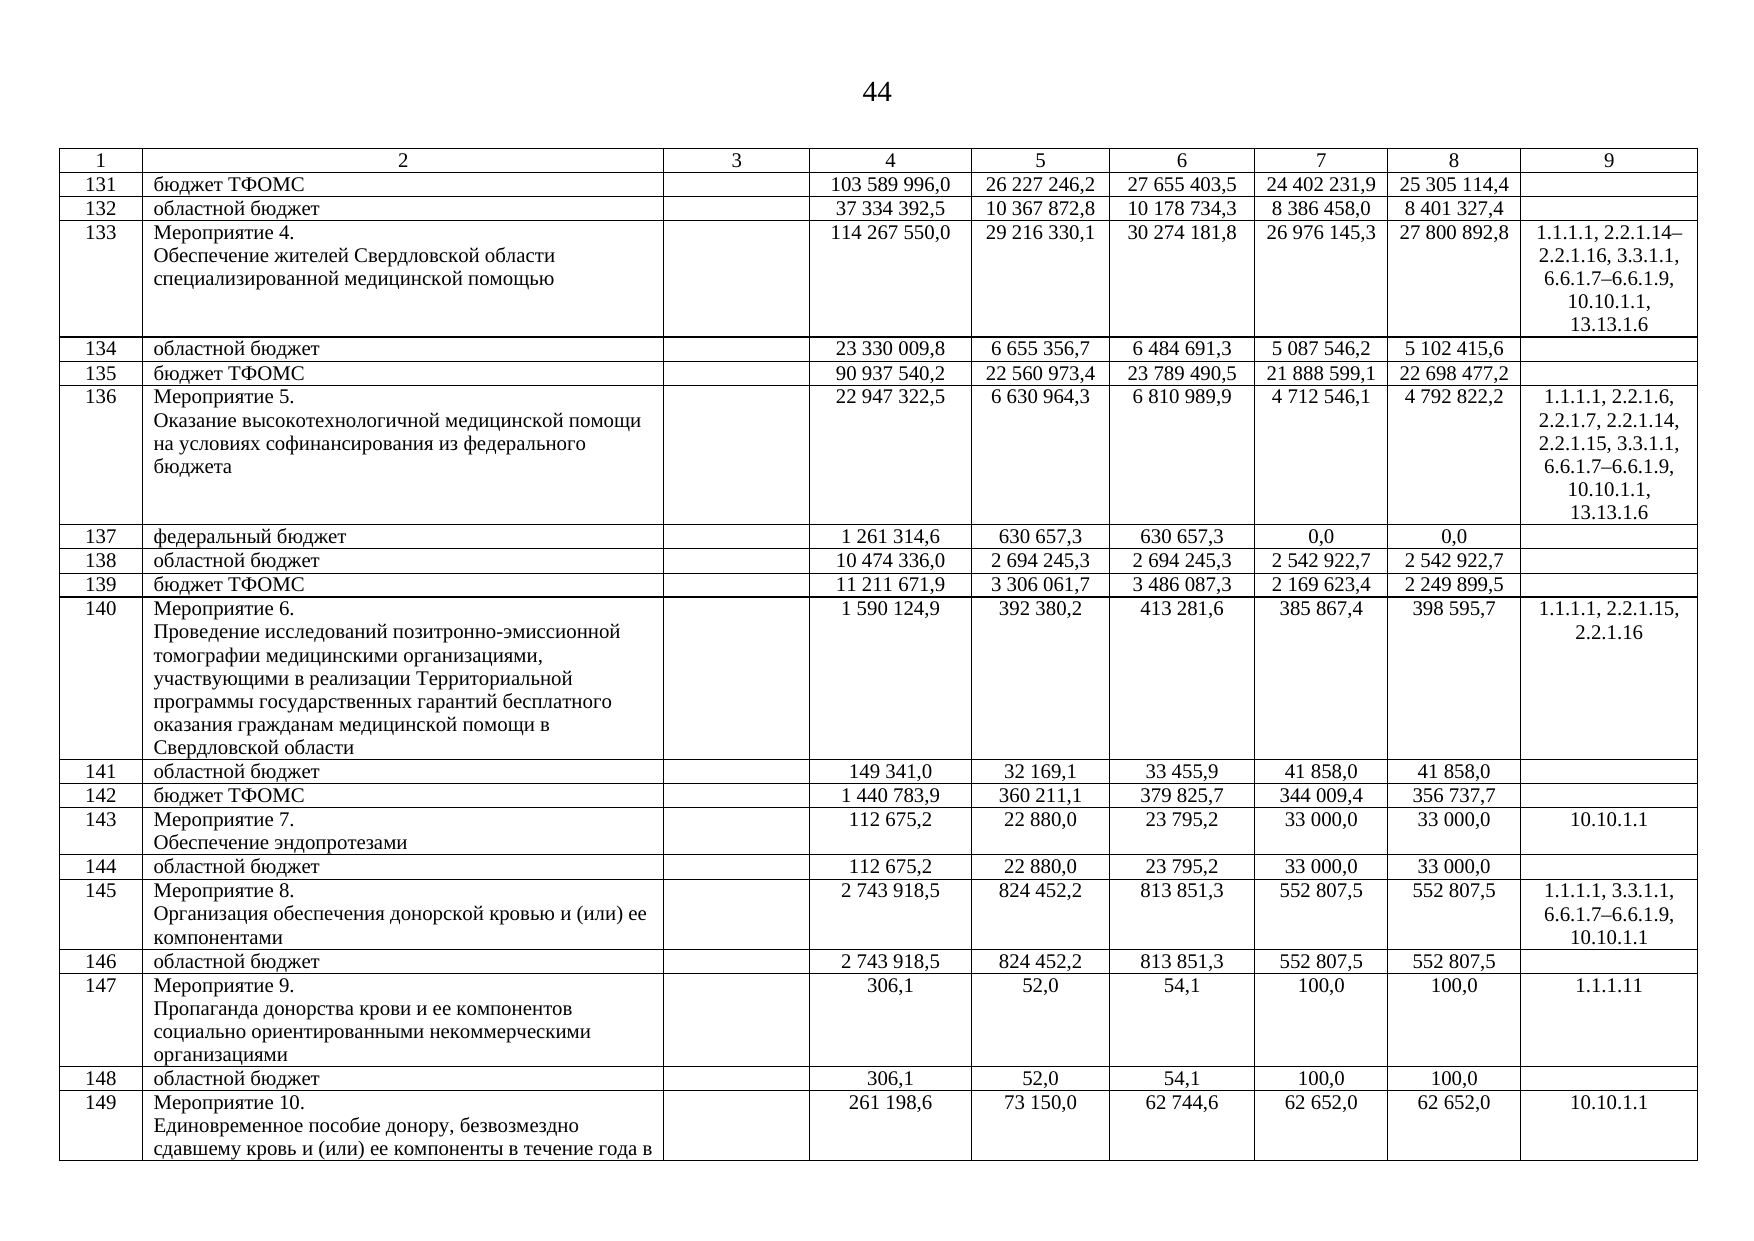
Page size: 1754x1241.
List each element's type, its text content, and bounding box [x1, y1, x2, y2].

table_cell Мероприятие 6. Проведение исследований позитронно-эмиссионной томографии медицинскими организациями, участвующими в реализации Территориальной программы государственных гарантий бесплатного оказания гражданам медицинской помощи в Свердловской области [143, 598, 663, 759]
table_cell [1521, 950, 1697, 973]
table_cell 10 367 872,8 [972, 197, 1109, 220]
table_cell 148 [60, 1067, 142, 1090]
table_cell областной бюджет [143, 549, 663, 572]
table_cell 2 542 922,7 [1255, 549, 1387, 572]
table_cell 824 452,2 [972, 950, 1109, 973]
table_cell 22 880,0 [972, 808, 1109, 854]
table_cell 52,0 [972, 974, 1109, 1066]
table_cell [664, 784, 809, 807]
table_cell 2 694 245,3 [972, 549, 1109, 572]
table_cell 10 474 336,0 [810, 549, 971, 572]
table_cell 33 000,0 [1255, 855, 1387, 878]
table_cell [1521, 760, 1697, 783]
table_cell 37 334 392,5 [810, 197, 971, 220]
table_cell 21 888 599,1 [1255, 362, 1387, 384]
table_cell 1.1.1.1, 2.2.1.14–2.2.1.16, 3.3.1.1, 6.6.1.7–6.6.1.9, 10.10.1.1, 13.13.1.6 [1521, 221, 1697, 336]
table_cell [664, 549, 809, 572]
table_cell 630 657,3 [972, 525, 1109, 548]
table_cell [664, 760, 809, 783]
table_cell 41 858,0 [1255, 760, 1387, 783]
table_cell 552 807,5 [1255, 880, 1387, 949]
table_cell [664, 197, 809, 220]
table_cell [1521, 855, 1697, 878]
table_cell областной бюджет [143, 950, 663, 973]
table_cell бюджет ТФОМС [143, 784, 663, 807]
table_cell 54,1 [1110, 974, 1254, 1066]
table_cell 1.1.1.1, 2.2.1.15, 2.2.1.16 [1521, 598, 1697, 759]
table_cell областной бюджет [143, 197, 663, 220]
table_cell 10.10.1.1 [1521, 1091, 1697, 1160]
table_cell 1.1.1.11 [1521, 974, 1697, 1066]
table_cell [664, 221, 809, 336]
table_cell 141 [60, 760, 142, 783]
table_cell 413 281,6 [1110, 598, 1254, 759]
table_cell 552 807,5 [1388, 880, 1520, 949]
table_header 5 [972, 149, 1109, 172]
table_cell 23 330 009,8 [810, 338, 971, 361]
table_cell 360 211,1 [972, 784, 1109, 807]
table_header 2 [143, 149, 663, 172]
table_cell [664, 574, 809, 596]
table_cell 103 589 996,0 [810, 173, 971, 196]
table_cell Мероприятие 7. Обеспечение эндопротезами [143, 808, 663, 854]
table_cell [664, 525, 809, 548]
table_cell 27 655 403,5 [1110, 173, 1254, 196]
table_cell 630 657,3 [1110, 525, 1254, 548]
table_cell 22 880,0 [972, 855, 1109, 878]
table_cell бюджет ТФОМС [143, 574, 663, 596]
table_cell 3 486 087,3 [1110, 574, 1254, 596]
table_cell 306,1 [810, 974, 971, 1066]
table_cell 6 655 356,7 [972, 338, 1109, 361]
table_cell 2 249 899,5 [1388, 574, 1520, 596]
table_cell 23 789 490,5 [1110, 362, 1254, 384]
table_cell 11 211 671,9 [810, 574, 971, 596]
table_cell 29 216 330,1 [972, 221, 1109, 336]
table_cell 22 947 322,5 [810, 386, 971, 524]
table_header 6 [1110, 149, 1254, 172]
table_cell 6 484 691,3 [1110, 338, 1254, 361]
table_cell 22 698 477,2 [1388, 362, 1520, 384]
table_header 3 [664, 149, 809, 172]
table_cell областной бюджет [143, 338, 663, 361]
table_cell 379 825,7 [1110, 784, 1254, 807]
table_cell [1521, 574, 1697, 596]
table_cell 32 169,1 [972, 760, 1109, 783]
table_cell [664, 338, 809, 361]
table_cell 33 000,0 [1388, 808, 1520, 854]
table_cell 33 000,0 [1255, 808, 1387, 854]
table_cell [664, 362, 809, 384]
table_cell 344 009,4 [1255, 784, 1387, 807]
table_cell 2 743 918,5 [810, 880, 971, 949]
table_cell 100,0 [1255, 974, 1387, 1066]
table_cell 0,0 [1255, 525, 1387, 548]
table_cell 356 737,7 [1388, 784, 1520, 807]
table_cell 23 795,2 [1110, 855, 1254, 878]
table_cell 112 675,2 [810, 855, 971, 878]
table_cell бюджет ТФОМС [143, 362, 663, 384]
table_cell 27 800 892,8 [1388, 221, 1520, 336]
table_cell 1 590 124,9 [810, 598, 971, 759]
table_cell 41 858,0 [1388, 760, 1520, 783]
table_cell 1.1.1.1, 3.3.1.1, 6.6.1.7–6.6.1.9, 10.10.1.1 [1521, 880, 1697, 949]
table_cell [1521, 338, 1697, 361]
table_cell [664, 855, 809, 878]
table_cell 136 [60, 386, 142, 524]
table_cell [664, 880, 809, 949]
table_cell бюджет ТФОМС [143, 173, 663, 196]
table_cell Мероприятие 4. Обеспечение жителей Свердловской области специализированной медицинской помощью [143, 221, 663, 336]
table_cell [1521, 549, 1697, 572]
table_cell 54,1 [1110, 1067, 1254, 1090]
table_cell 100,0 [1388, 1067, 1520, 1090]
table_cell [1521, 1067, 1697, 1090]
table_cell 62 652,0 [1388, 1091, 1520, 1160]
table_cell 1 261 314,6 [810, 525, 971, 548]
table_cell 33 000,0 [1388, 855, 1520, 878]
table_cell 23 795,2 [1110, 808, 1254, 854]
table_cell [664, 808, 809, 854]
table_cell федеральный бюджет [143, 525, 663, 548]
table_cell 2 169 623,4 [1255, 574, 1387, 596]
table_cell Мероприятие 9. Пропаганда донорства крови и ее компонентов социально ориентированными некоммерческими организациями [143, 974, 663, 1066]
table_cell 142 [60, 784, 142, 807]
table_cell 146 [60, 950, 142, 973]
table_cell [664, 598, 809, 759]
table_cell 100,0 [1255, 1067, 1387, 1090]
table_cell 2 694 245,3 [1110, 549, 1254, 572]
table_cell 306,1 [810, 1067, 971, 1090]
table_cell 73 150,0 [972, 1091, 1109, 1160]
table_cell 112 675,2 [810, 808, 971, 854]
table_cell Мероприятие 8. Организация обеспечения донорской кровью и (или) ее компонентами [143, 880, 663, 949]
table_cell 26 227 246,2 [972, 173, 1109, 196]
table_cell 140 [60, 598, 142, 759]
table_cell 6 630 964,3 [972, 386, 1109, 524]
table_cell 143 [60, 808, 142, 854]
table_header 9 [1521, 149, 1697, 172]
table_cell [664, 1091, 809, 1160]
table_cell 144 [60, 855, 142, 878]
table_cell 4 792 822,2 [1388, 386, 1520, 524]
table_cell [1521, 784, 1697, 807]
table_cell [664, 1067, 809, 1090]
table_cell 8 401 327,4 [1388, 197, 1520, 220]
table_cell областной бюджет [143, 1067, 663, 1090]
table_cell 392 380,2 [972, 598, 1109, 759]
table_cell 62 744,6 [1110, 1091, 1254, 1160]
table_cell [1521, 173, 1697, 196]
table_header 4 [810, 149, 971, 172]
table_cell 8 386 458,0 [1255, 197, 1387, 220]
table_cell 5 102 415,6 [1388, 338, 1520, 361]
table_cell 1 440 783,9 [810, 784, 971, 807]
table_cell 131 [60, 173, 142, 196]
table_cell [1521, 362, 1697, 384]
table_cell 398 595,7 [1388, 598, 1520, 759]
table_cell областной бюджет [143, 855, 663, 878]
table_cell 6 810 989,9 [1110, 386, 1254, 524]
table_cell [1521, 197, 1697, 220]
table_cell 52,0 [972, 1067, 1109, 1090]
table_cell 114 267 550,0 [810, 221, 971, 336]
table_cell 139 [60, 574, 142, 596]
table_cell Мероприятие 5. Оказание высокотехнологичной медицинской помощи на условиях софинансирования из федерального бюджета [143, 386, 663, 524]
table_cell [664, 950, 809, 973]
table_cell 2 542 922,7 [1388, 549, 1520, 572]
table_cell 133 [60, 221, 142, 336]
table_cell 4 712 546,1 [1255, 386, 1387, 524]
table_cell 3 306 061,7 [972, 574, 1109, 596]
table_cell 30 274 181,8 [1110, 221, 1254, 336]
table_cell 100,0 [1388, 974, 1520, 1066]
table_header 1 [60, 149, 142, 172]
table_cell 134 [60, 338, 142, 361]
table_cell 62 652,0 [1255, 1091, 1387, 1160]
table_cell 135 [60, 362, 142, 384]
table_cell 149 341,0 [810, 760, 971, 783]
table_cell 813 851,3 [1110, 950, 1254, 973]
table_cell 385 867,4 [1255, 598, 1387, 759]
table_cell 132 [60, 197, 142, 220]
table_cell 10.10.1.1 [1521, 808, 1697, 854]
table_cell 26 976 145,3 [1255, 221, 1387, 336]
table_cell [664, 974, 809, 1066]
table_cell [664, 386, 809, 524]
table_cell 552 807,5 [1388, 950, 1520, 973]
table_cell 24 402 231,9 [1255, 173, 1387, 196]
table_cell 145 [60, 880, 142, 949]
table_cell 824 452,2 [972, 880, 1109, 949]
table_cell 22 560 973,4 [972, 362, 1109, 384]
table_cell [664, 173, 809, 196]
table_cell 33 455,9 [1110, 760, 1254, 783]
table_cell 1.1.1.1, 2.2.1.6, 2.2.1.7, 2.2.1.14, 2.2.1.15, 3.3.1.1, 6.6.1.7–6.6.1.9, 10.10.1.1, 13.13.1.6 [1521, 386, 1697, 524]
table_cell 2 743 918,5 [810, 950, 971, 973]
table_header 8 [1388, 149, 1520, 172]
table_cell 5 087 546,2 [1255, 338, 1387, 361]
table_cell 813 851,3 [1110, 880, 1254, 949]
table_cell 147 [60, 974, 142, 1066]
table_cell 552 807,5 [1255, 950, 1387, 973]
table_cell областной бюджет [143, 760, 663, 783]
table_cell 138 [60, 549, 142, 572]
table_cell 10 178 734,3 [1110, 197, 1254, 220]
table_cell [1521, 525, 1697, 548]
table_cell 25 305 114,4 [1388, 173, 1520, 196]
table_cell 149 [60, 1091, 142, 1160]
table_cell Мероприятие 10. Единовременное пособие донору, безвозмездно сдавшему кровь и (или) ее компоненты в течение года в [143, 1091, 663, 1160]
table_header 7 [1255, 149, 1387, 172]
table_cell 261 198,6 [810, 1091, 971, 1160]
table_cell 90 937 540,2 [810, 362, 971, 384]
table_cell 137 [60, 525, 142, 548]
table_cell 0,0 [1388, 525, 1520, 548]
